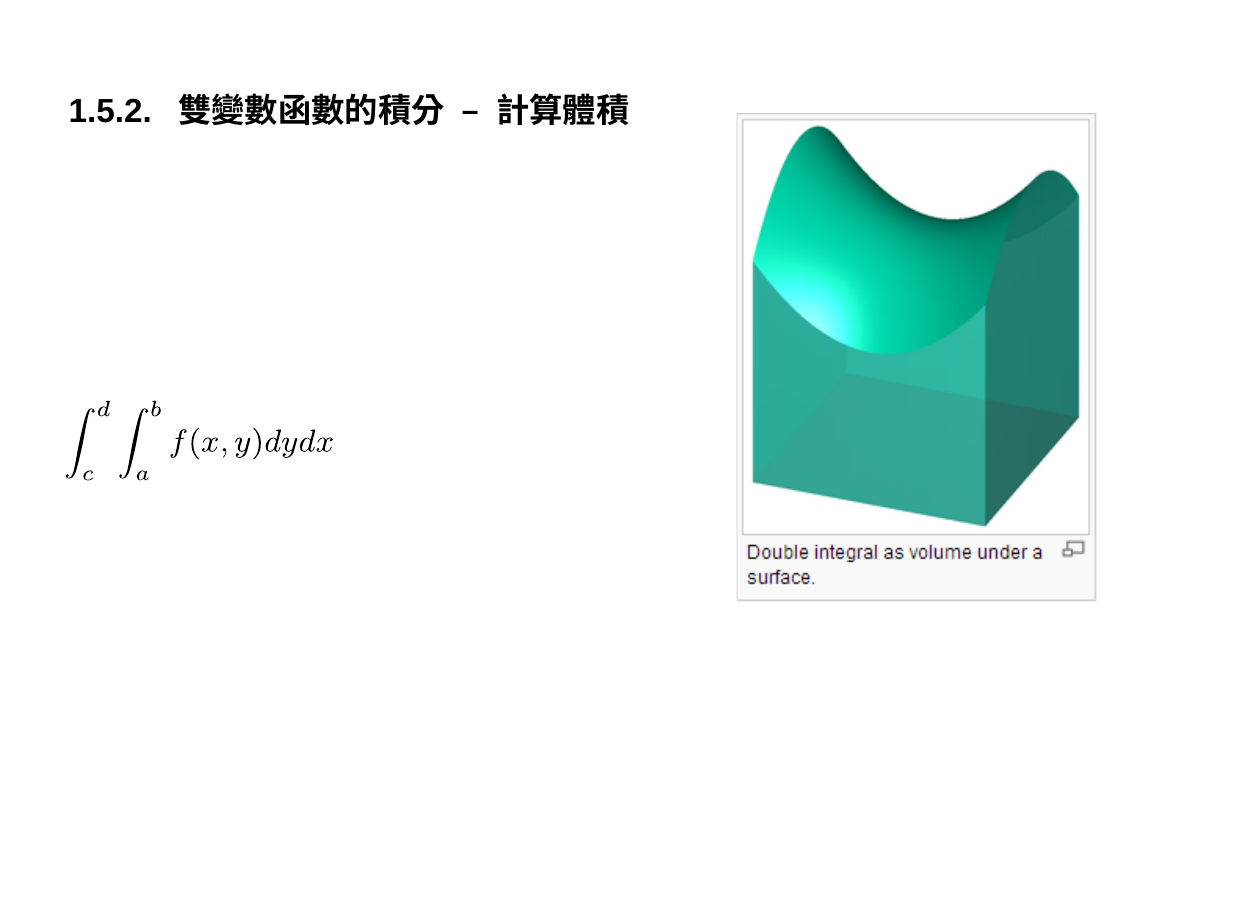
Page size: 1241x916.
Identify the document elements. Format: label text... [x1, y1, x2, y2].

subtitle 雙變數函數的積分 – 計算體積 [59, 84, 1181, 132]
picture [736, 113, 1098, 603]
